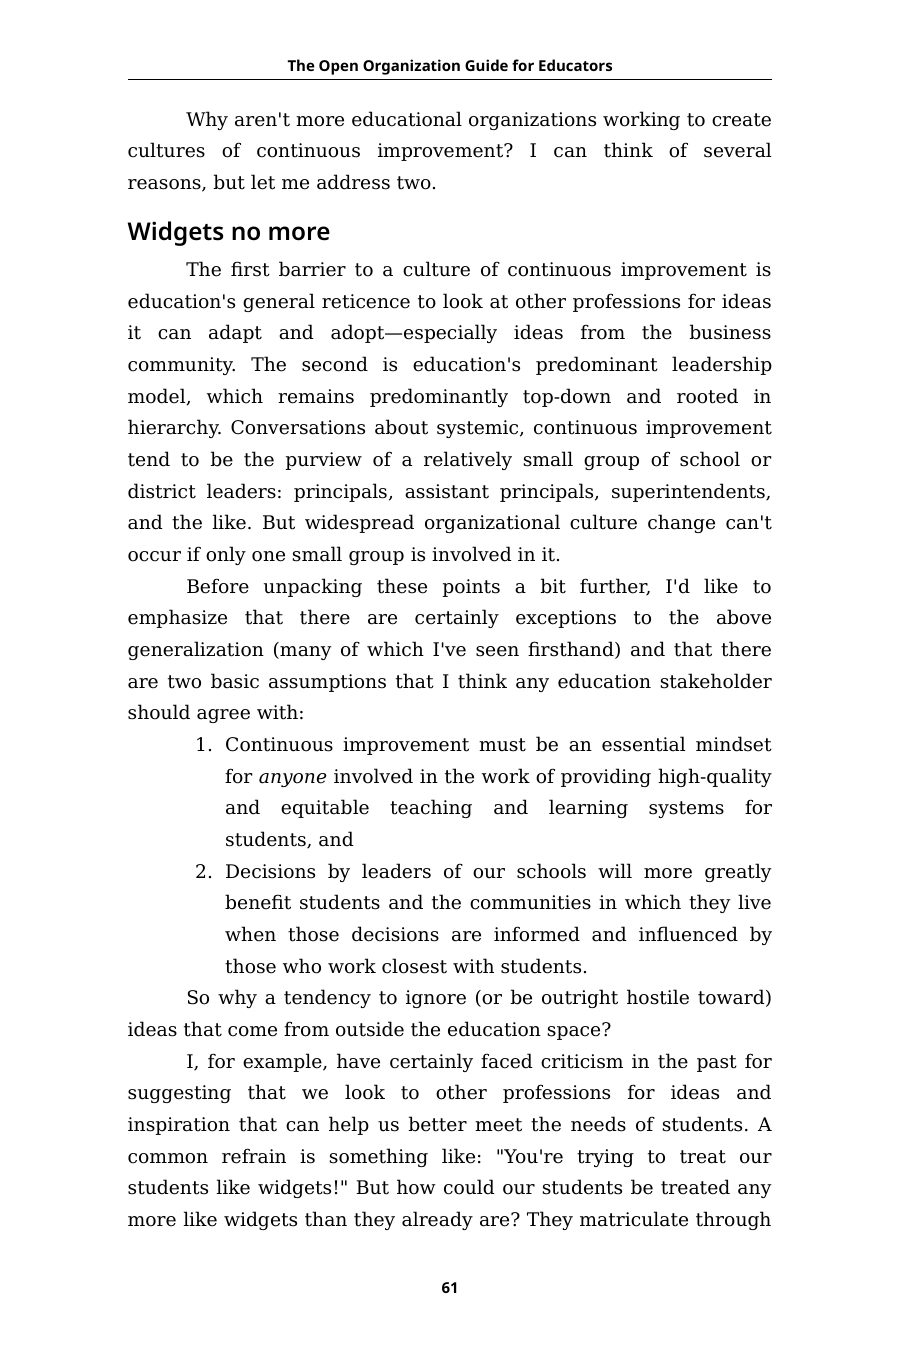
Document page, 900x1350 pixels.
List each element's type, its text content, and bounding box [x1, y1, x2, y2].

text Why aren't more educational organizations working to create cultures of continuous improvement? I can think of several reasons, but let me address two. [127, 109, 772, 194]
text The first barrier to a culture of continuous improvement is education's general reticence to look at other professions for ideas it can adapt and adopt—especially ideas from the business community. The second is education's predominant leadership model, which remains predominantly top-down and rooted in hierarchy. Conversations about systemic, continuous improvement tend to be the purview of a relatively small group of school or district leaders: principals, assistant principals, superintendents, and the like. But widespread organizational culture change can't occur if only one small group is involved in it. [127, 259, 772, 566]
text So why a tendency to ignore (or be outright hostile toward) ideas that come from outside the education space? [127, 987, 772, 1041]
list Decisions by leaders of our schools will more greatly benefit students and the communities in which they live when those decisions are informed and influenced by those who work closest with students. [195, 861, 772, 978]
text Before unpacking these points a bit further, I'd like to emphasize that there are certainly exceptions to the above generalization (many of which I've seen firsthand) and that there are two basic assumptions that I think any education stakeholder should agree with: [127, 576, 772, 724]
text I, for example, have certainly faced criticism in the past for suggesting that we look to other professions for ideas and inspiration that can help us better meet the needs of students. A common refrain is something like: "You're trying to treat our students like widgets!" But how could our students be treated any more like widgets than they already are? They matriculate through [127, 1051, 772, 1231]
list Continuous improvement must be an essential mindset for anyone involved in the work of providing high-quality and equitable teaching and learning systems for students, and [195, 734, 772, 851]
subtitle Widgets no more [127, 218, 772, 247]
